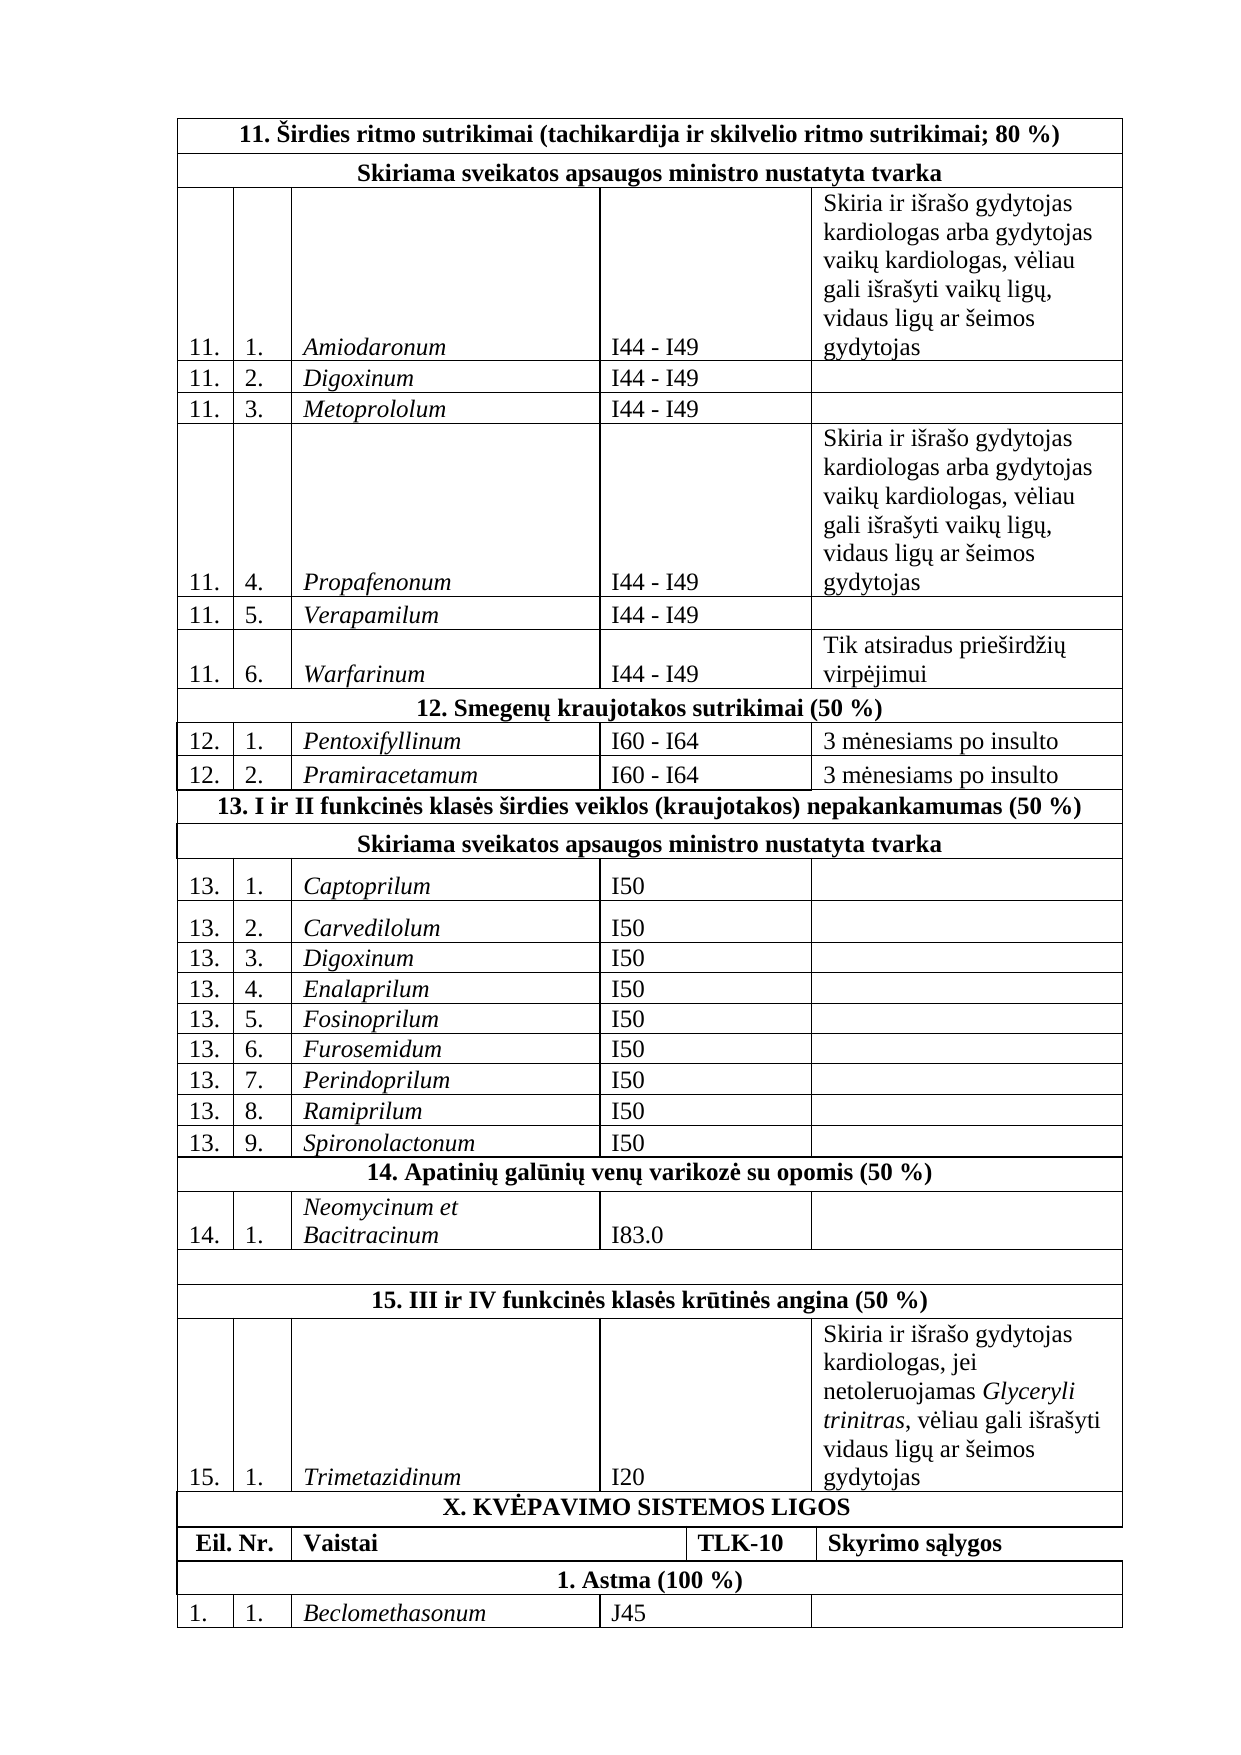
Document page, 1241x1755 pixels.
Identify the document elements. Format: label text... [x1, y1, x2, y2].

table_cell 11. [178, 188, 233, 360]
table_cell Pentoxifyllinum [292, 723, 599, 754]
table_cell Beclomethasonum [292, 1595, 599, 1627]
table_cell Skyrimo sąlygos [817, 1528, 1122, 1560]
table_cell 11. Širdies ritmo sutrikimai (tachikardija ir skilvelio ritmo sutrikimai; 80 %) [178, 119, 1122, 152]
table_cell Skiriama sveikatos apsaugos ministro nustatyta tvarka [178, 824, 1122, 858]
table_cell 15. [178, 1319, 233, 1491]
table_cell 13. [178, 901, 233, 942]
table_cell I50 [601, 1126, 811, 1156]
table_cell [812, 973, 1122, 1003]
table_cell Propafenonum [292, 424, 599, 596]
table_cell I44 - I49 [601, 597, 811, 629]
table_cell 1. [234, 1595, 291, 1627]
table_cell 4. [234, 424, 291, 596]
table_cell 12. Smegenų kraujotakos sutrikimai (50 %) [178, 689, 1122, 722]
table_cell I20 [601, 1319, 811, 1491]
table_cell [812, 943, 1122, 972]
table_cell 1. [234, 723, 291, 754]
table_cell 3 mėnesiams po insulto [812, 723, 1122, 754]
table_cell 13. [178, 1064, 233, 1094]
table_cell [812, 1192, 1122, 1249]
table_cell [812, 1034, 1122, 1063]
table_cell 11. [178, 424, 233, 596]
table_cell 1. [234, 188, 291, 360]
table_cell TLK-10 [687, 1528, 816, 1560]
table_cell 1. Astma (100 %) [178, 1562, 1122, 1594]
table_cell I50 [601, 1095, 811, 1125]
table_cell 14. [178, 1192, 233, 1249]
table_cell Trimetazidinum [292, 1319, 599, 1491]
table_cell Skiria ir išrašo gydytojas kardiologas arba gydytojas vaikų kardiologas, vėliau gali išrašyti vaikų ligų, vidaus ligų ar šeimos gydytojas [812, 188, 1122, 360]
table_cell I50 [601, 859, 811, 900]
table_cell 11. [178, 597, 233, 629]
table_cell Pramiracetamum [292, 756, 599, 789]
table_cell I50 [601, 1004, 811, 1033]
table_cell 14. Apatinių galūnių venų varikozė su opomis (50 %) [178, 1158, 1122, 1191]
table_cell 12. [178, 723, 233, 754]
table_cell [812, 859, 1122, 900]
table_cell 13. [178, 943, 233, 972]
table_cell I50 [601, 973, 811, 1003]
table_cell I50 [601, 1034, 811, 1063]
table_cell 3. [234, 943, 291, 972]
table_cell [812, 1095, 1122, 1125]
table_cell I44 - I49 [601, 630, 811, 687]
table_cell X. KVĖPAVIMO SISTEMOS LIGOS [178, 1492, 1122, 1526]
table_cell 13. [178, 1126, 233, 1156]
table_cell 13. [178, 1034, 233, 1063]
table_cell 11. [178, 393, 233, 422]
table_cell I60 - I64 [601, 723, 811, 754]
table_cell Vaistai [292, 1528, 686, 1560]
table_cell Eil. Nr. [178, 1528, 291, 1560]
table_cell 6. [234, 630, 291, 687]
table_cell 2. [234, 756, 291, 789]
table_cell 13. I ir II funkcinės klasės širdies veiklos (kraujotakos) nepakankamumas (50 %) [178, 790, 1122, 823]
table_cell 3. [234, 393, 291, 422]
table_cell Skiria ir išrašo gydytojas kardiologas, jei netoleruojamas Glyceryli trinitras, vėliau gali išrašyti vidaus ligų ar šeimos gydytojas [812, 1319, 1122, 1491]
table_cell Digoxinum [292, 361, 599, 392]
table_cell 6. [234, 1034, 291, 1063]
table_cell Metoprololum [292, 393, 599, 422]
table_cell 13. [178, 859, 233, 900]
table_cell [812, 1595, 1122, 1627]
table_cell 1. [234, 1192, 291, 1249]
table_cell 5. [234, 1004, 291, 1033]
table_cell I83.0 [601, 1192, 811, 1249]
table_cell [812, 597, 1122, 629]
table_cell 13. [178, 1095, 233, 1125]
table_cell 13. [178, 973, 233, 1003]
table_cell Tik atsiradus prieširdžių virpėjimui [812, 630, 1122, 687]
table_cell Skiriama sveikatos apsaugos ministro nustatyta tvarka [178, 154, 1122, 187]
table_cell Perindoprilum [292, 1064, 599, 1094]
table_cell Fosinoprilum [292, 1004, 599, 1033]
table_cell I50 [601, 943, 811, 972]
table_cell I50 [601, 1064, 811, 1094]
table_cell Ramiprilum [292, 1095, 599, 1125]
table_cell 11. [178, 361, 233, 392]
table_cell 1. [178, 1595, 233, 1627]
table_cell [812, 393, 1122, 422]
table_cell 12. [178, 756, 233, 789]
table_cell I44 - I49 [601, 361, 811, 392]
table_cell I50 [601, 901, 811, 942]
table_cell [812, 1126, 1122, 1156]
table_cell 15. III ir IV funkcinės klasės krūtinės angina (50 %) [178, 1285, 1122, 1318]
table_cell Carvedilolum [292, 901, 599, 942]
table_cell Enalaprilum [292, 973, 599, 1003]
table_cell I44 - I49 [601, 424, 811, 596]
table_cell Furosemidum [292, 1034, 599, 1063]
table_cell [812, 1064, 1122, 1094]
table_cell 9. [234, 1126, 291, 1156]
table_cell 1. [234, 1319, 291, 1491]
table_cell 2. [234, 901, 291, 942]
table_cell Digoxinum [292, 943, 599, 972]
table_cell 2. [234, 361, 291, 392]
table_cell J45 [601, 1595, 811, 1627]
table_cell Amiodaronum [292, 188, 599, 360]
table_cell 3 mėnesiams po insulto [812, 756, 1122, 789]
table_cell I60 - I64 [601, 756, 811, 789]
table_cell Captoprilum [292, 859, 599, 900]
table_cell 11. [178, 630, 233, 687]
table_cell 13. [178, 1004, 233, 1033]
table_cell I44 - I49 [601, 188, 811, 360]
table_cell 5. [234, 597, 291, 629]
table_cell Neomycinum et Bacitracinum [292, 1192, 599, 1249]
table_cell [812, 361, 1122, 392]
table_cell [812, 901, 1122, 942]
table_cell [178, 1250, 1122, 1284]
table_cell Skiria ir išrašo gydytojas kardiologas arba gydytojas vaikų kardiologas, vėliau gali išrašyti vaikų ligų, vidaus ligų ar šeimos gydytojas [812, 424, 1122, 596]
table_cell 7. [234, 1064, 291, 1094]
table_cell Warfarinum [292, 630, 599, 687]
table_cell Verapamilum [292, 597, 599, 629]
table_cell 4. [234, 973, 291, 1003]
table_cell Spironolactonum [292, 1126, 599, 1156]
table_cell [812, 1004, 1122, 1033]
table_cell 8. [234, 1095, 291, 1125]
table_cell I44 - I49 [601, 393, 811, 422]
table_cell 1. [234, 859, 291, 900]
